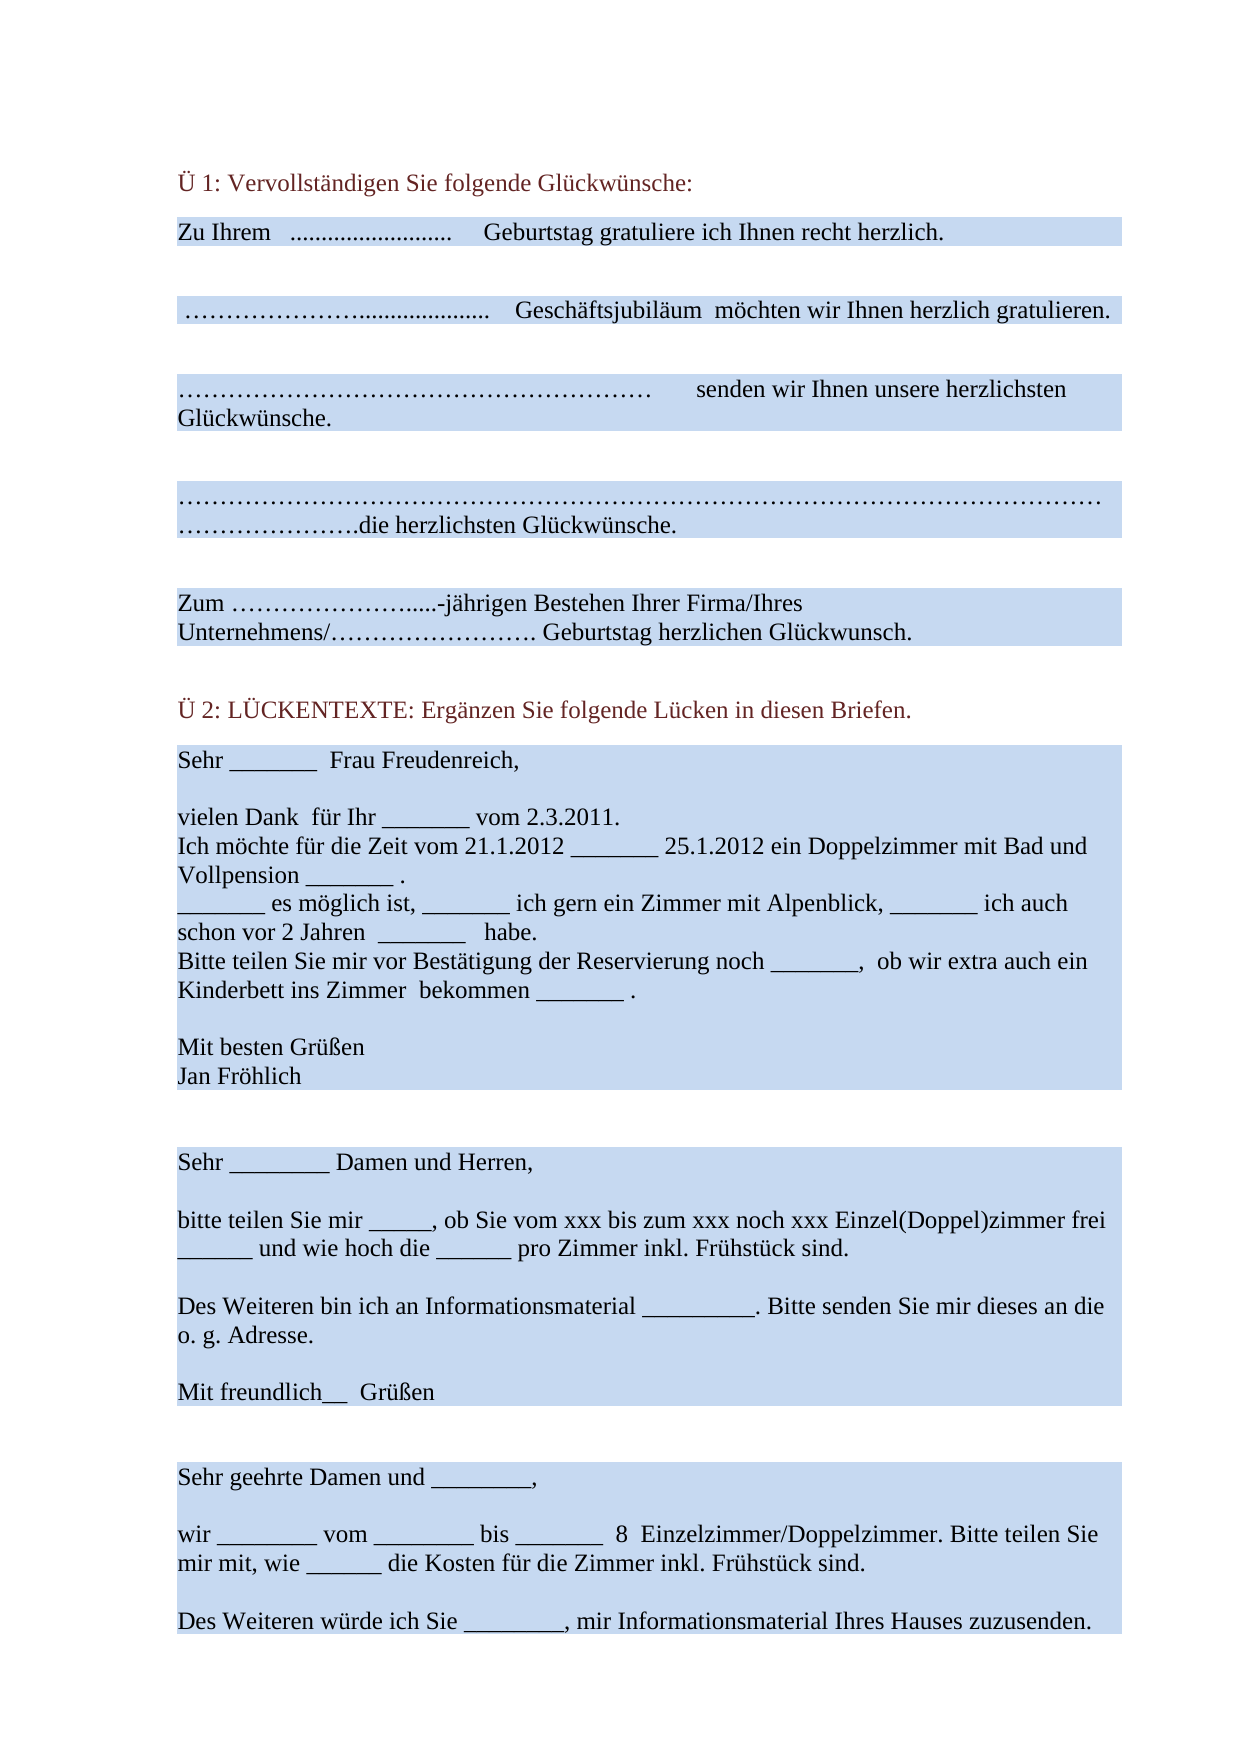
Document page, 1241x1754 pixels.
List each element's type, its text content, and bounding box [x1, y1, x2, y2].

text Ü 1: Vervollständigen Sie folgende Glückwünsche: [177, 168, 1122, 196]
text Ü 2: LÜCKENTEXTE: Ergänzen Sie folgende Lücken in diesen Briefen. [177, 695, 1122, 724]
text vielen Dank für Ihr _______ vom 2.3.2011. [177, 802, 1122, 831]
text …………………………………………………………………………………………………………………….die herzlichsten Glückwünsche. [177, 481, 1122, 538]
text Zum ………………….....-jährigen Bestehen Ihrer Firma/Ihres Unternehmens/……………………. Geburtstag herzlichen Glückwunsch. [177, 588, 1122, 646]
text Ich möchte für die Zeit vom 21.1.2012 _______ 25.1.2012 ein Doppelzimmer mit Bad und Vollpension _______ . [177, 831, 1122, 888]
text Des Weiteren bin ich an Informationsmaterial _________. Bitte senden Sie mir dieses an die o. g. Adresse. Mit freundlich__ Grüßen [177, 1262, 1122, 1406]
text Sehr geehrte Damen und ________, wir ________ vom ________ bis _______ 8 Einzelzimmer/Doppelzimmer. Bitte teilen Sie mir mit, wie ______ die Kosten für die Zimmer inkl. Frühstück sind. Des Weiteren würde ich Sie ________, mir Informationsmaterial Ihres Hauses zuzusenden. [177, 1462, 1122, 1634]
text Bitte teilen Sie mir vor Bestätigung der Reservierung noch _______, ob wir extra auch ein Kinderbett ins Zimmer bekommen _______ . [177, 946, 1122, 1003]
text _______ es möglich ist, _______ ich gern ein Zimmer mit Alpenblick, _______ ich auch schon vor 2 Jahren _______ habe. [177, 888, 1122, 946]
text Jan Fröhlich [177, 1061, 1122, 1090]
text Sehr _______ Frau Freudenreich, [177, 745, 1122, 773]
text Zu Ihrem .......................... Geburtstag gratuliere ich Ihnen recht herzlich. [177, 217, 1122, 246]
text Sehr ________ Damen und Herren, bitte teilen Sie mir _____, ob Sie vom xxx bis zum xxx noch xxx Einzel(Doppel)zimmer frei ______ und wie hoch die ______ pro Zimmer inkl. Frühstück sind. [177, 1147, 1122, 1262]
text ………………………………………………… senden wir Ihnen unsere herzlichsten Glückwünsche. [177, 374, 1122, 431]
text Mit besten Grüßen [177, 1032, 1122, 1061]
text …………………..................... Geschäftsjubiläum möchten wir Ihnen herzlich gratulieren. [177, 296, 1122, 324]
